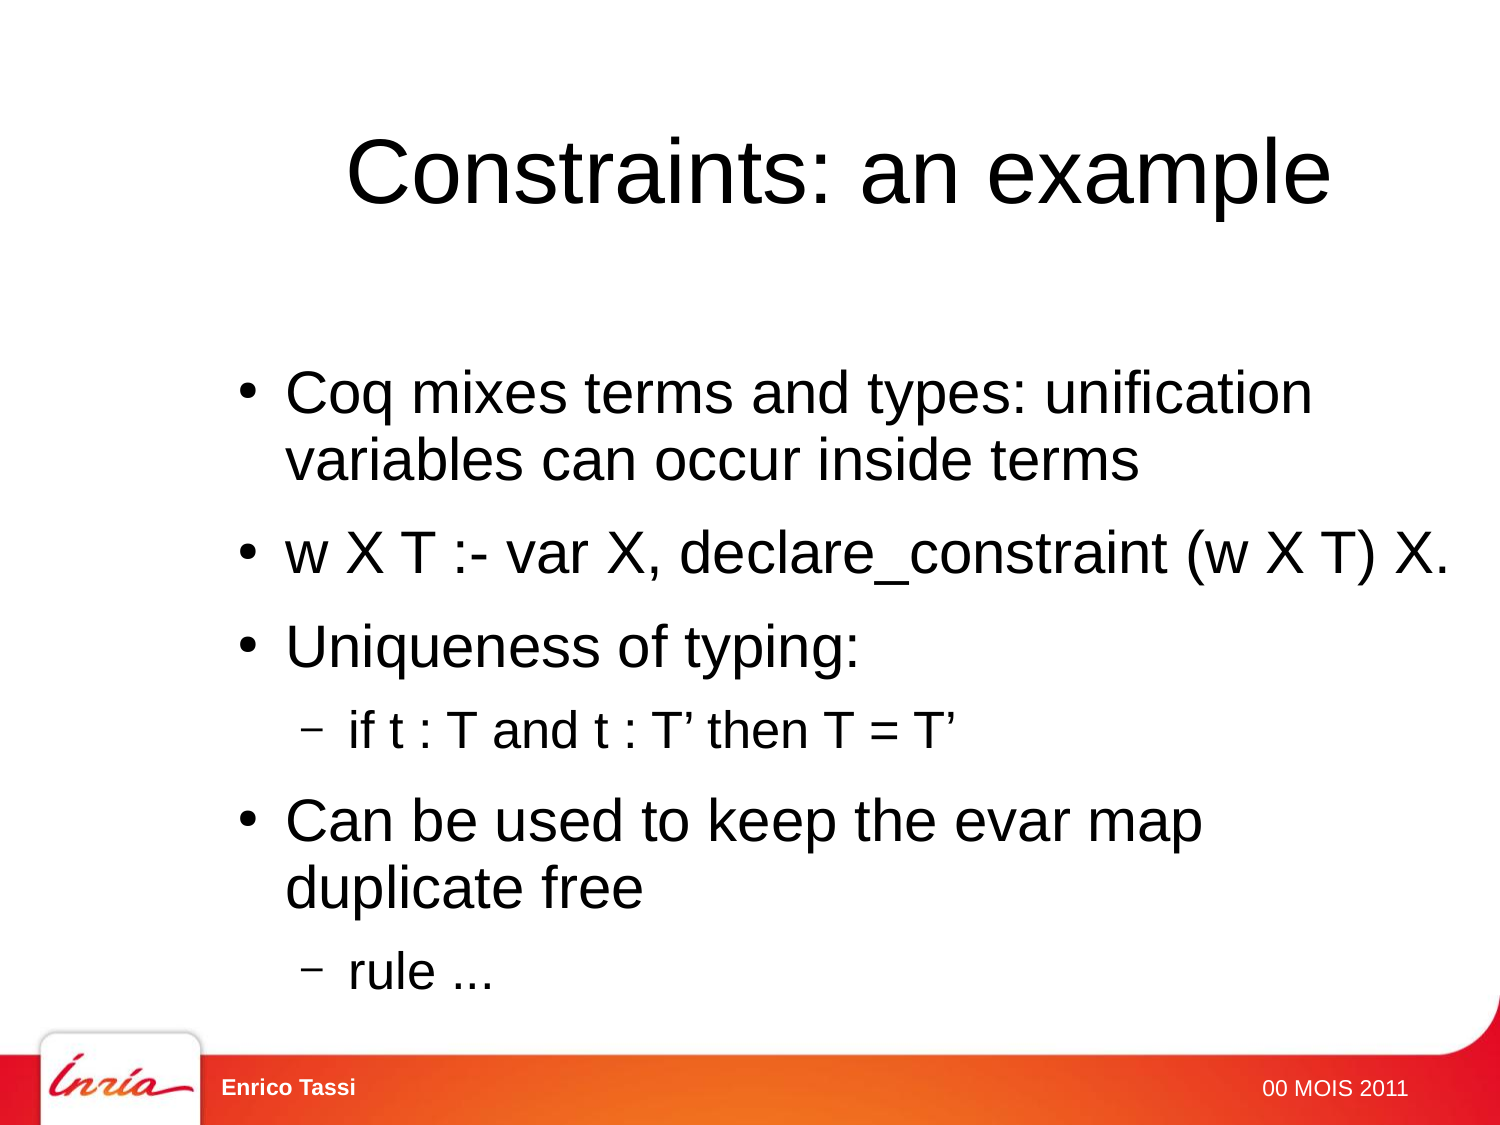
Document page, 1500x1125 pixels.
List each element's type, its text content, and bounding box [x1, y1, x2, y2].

title Constraints: an example [221, 77, 1459, 266]
list Coq mixes terms and types: unification variables can occur inside terms w X T :- var X, declare_constraint (w X T) X. Uniqueness of typing: if t : T and t : T’ then T = T’ Can be used to keep the evar map duplicate free rule ... [221, 358, 1459, 1049]
picture [0, 947, 1500, 1125]
